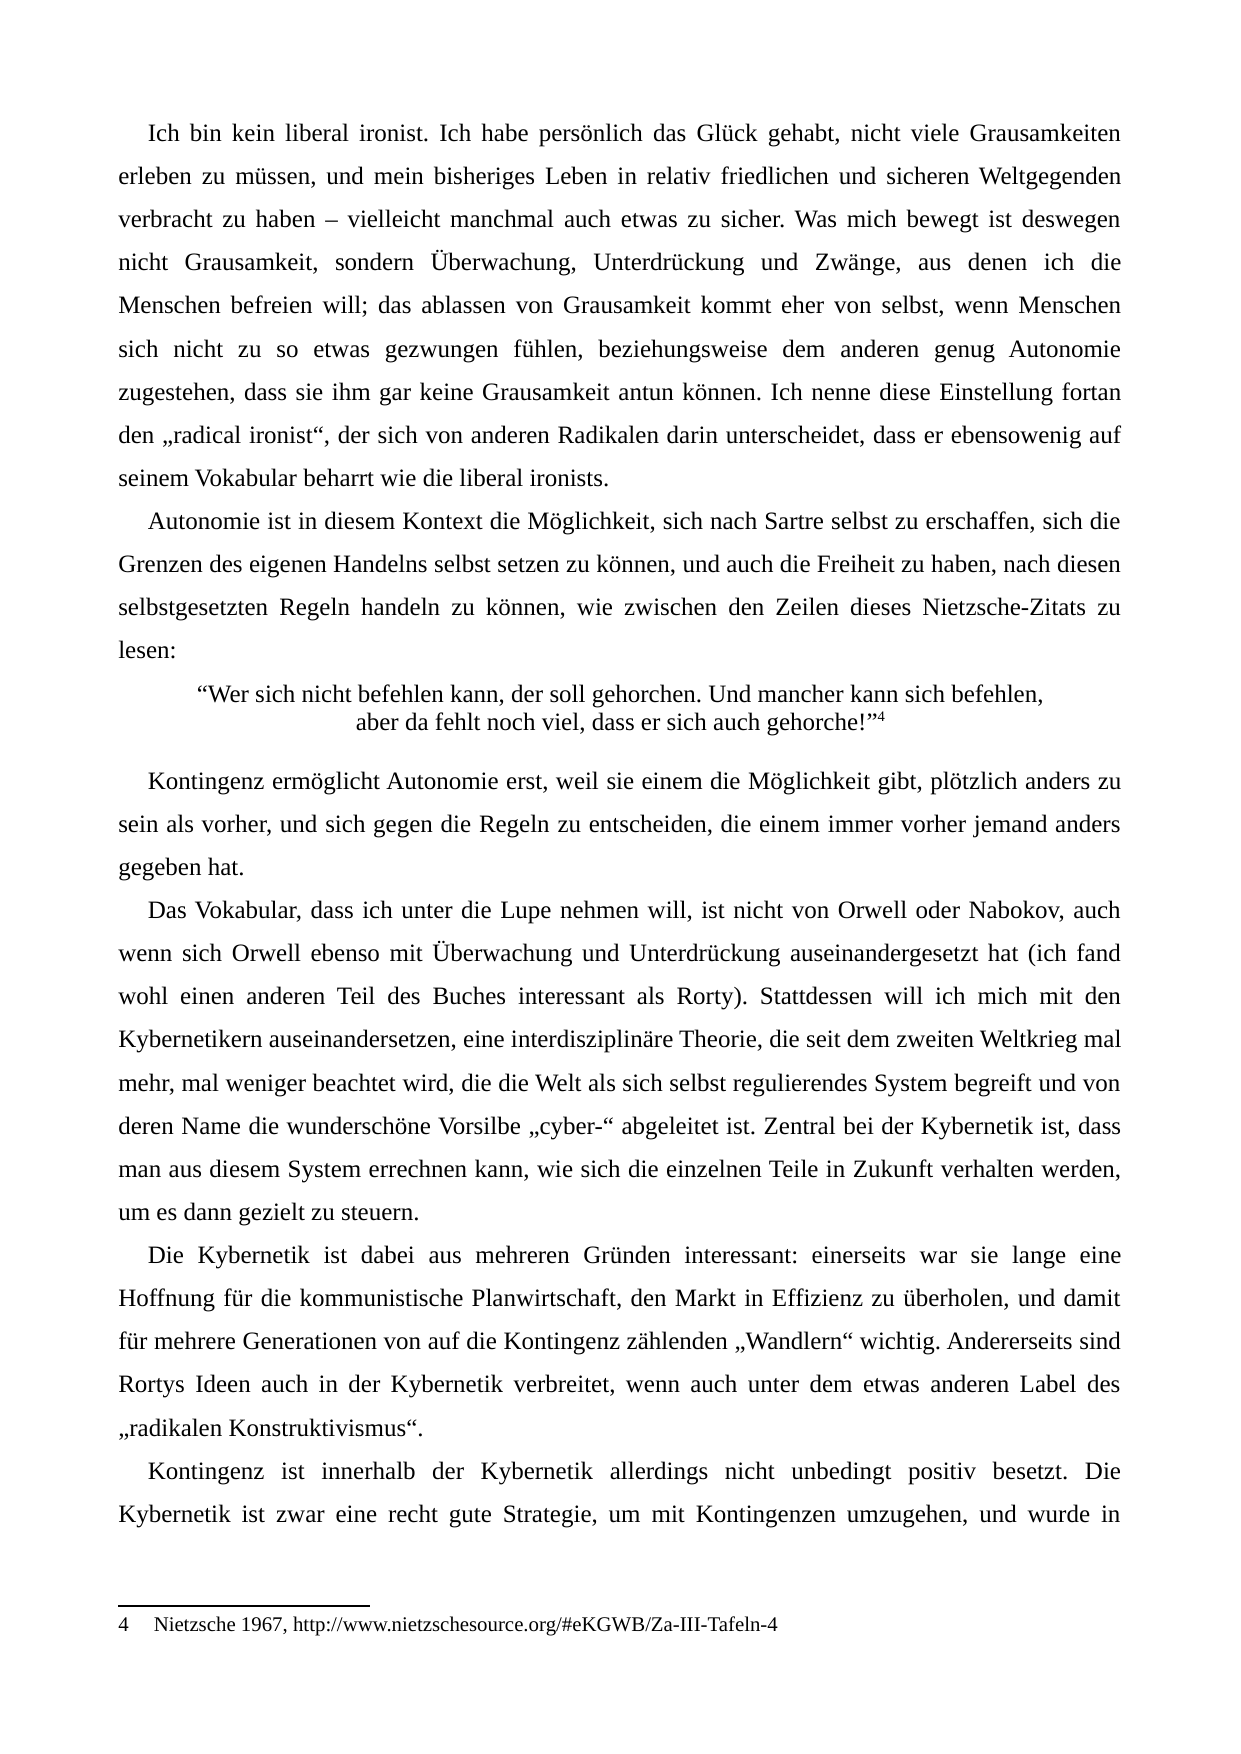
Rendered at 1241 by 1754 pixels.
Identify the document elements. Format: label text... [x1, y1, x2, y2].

text Nietzsche 1967, http://www.nietzschesource.org/#eKGWB/Za-III-Tafeln-4 [118, 1612, 1122, 1636]
text Kontingenz ist innerhalb der Kybernetik allerdings nicht unbedingt positiv besetzt. Die Kybernetik ist zwar eine recht gute Strategie, um mit Kontingenzen umzugehen, und wurde in [118, 1456, 1122, 1528]
text Das Vokabular, dass ich unter die Lupe nehmen will, ist nicht von Orwell oder Nabokov, auch wenn sich Orwell ebenso mit Überwachung und Unterdrückung auseinandergesetzt hat (ich fand wohl einen anderen Teil des Buches interessant als Rorty). Stattdessen will ich mich mit den Kybernetikern auseinandersetzen, eine interdisziplinäre Theorie, die seit dem zweiten Weltkrieg mal mehr, mal weniger beachtet wird, die die Welt als sich selbst regulierendes System begreift und von deren Name die wunderschöne Vorsilbe „cyber-“ abgeleitet ist. Zentral bei der Kybernetik ist, dass man aus diesem System errechnen kann, wie sich die einzelnen Teile in Zukunft verhalten werden, um es dann gezielt zu steuern. [118, 895, 1122, 1226]
text “Wer sich nicht befehlen kann, der soll gehorchen. Und mancher kann sich befehlen, aber da fehlt noch viel, dass er sich auch gehorche!” [177, 679, 1063, 736]
text Ich bin kein liberal ironist. Ich habe persönlich das Glück gehabt, nicht viele Grausamkeiten erleben zu müssen, und mein bisheriges Leben in relativ friedlichen und sicheren Weltgegenden verbracht zu haben – vielleicht manchmal auch etwas zu sicher. Was mich bewegt ist deswegen nicht Grausamkeit, sondern Überwachung, Unterdrückung und Zwänge, aus denen ich die Menschen befreien will; das ablassen von Grausamkeit kommt eher von selbst, wenn Menschen sich nicht zu so etwas gezwungen fühlen, beziehungsweise dem anderen genug Autonomie zugestehen, dass sie ihm gar keine Grausamkeit antun können. Ich nenne diese Einstellung fortan den „radical ironist“, der sich von anderen Radikalen darin unterscheidet, dass er ebensowenig auf seinem Vokabular beharrt wie die liberal ironists. [118, 118, 1122, 492]
text Die Kybernetik ist dabei aus mehreren Gründen interessant: einerseits war sie lange eine Hoffnung für die kommunistische Planwirtschaft, den Markt in Effizienz zu überholen, und damit für mehrere Generationen von auf die Kontingenz zählenden „Wandlern“ wichtig. Andererseits sind Rortys Ideen auch in der Kybernetik verbreitet, wenn auch unter dem etwas anderen Label des „radikalen Konstruktivismus“. [118, 1240, 1122, 1441]
text Kontingenz ermöglicht Autonomie erst, weil sie einem die Möglichkeit gibt, plötzlich anders zu sein als vorher, und sich gegen die Regeln zu entscheiden, die einem immer vorher jemand anders gegeben hat. [118, 766, 1122, 881]
text Autonomie ist in diesem Kontext die Möglichkeit, sich nach Sartre selbst zu erschaffen, sich die Grenzen des eigenen Handelns selbst setzen zu können, und auch die Freiheit zu haben, nach diesen selbstgesetzten Regeln handeln zu können, wie zwischen den Zeilen dieses Nietzsche-Zitats zu lesen: [118, 506, 1122, 664]
